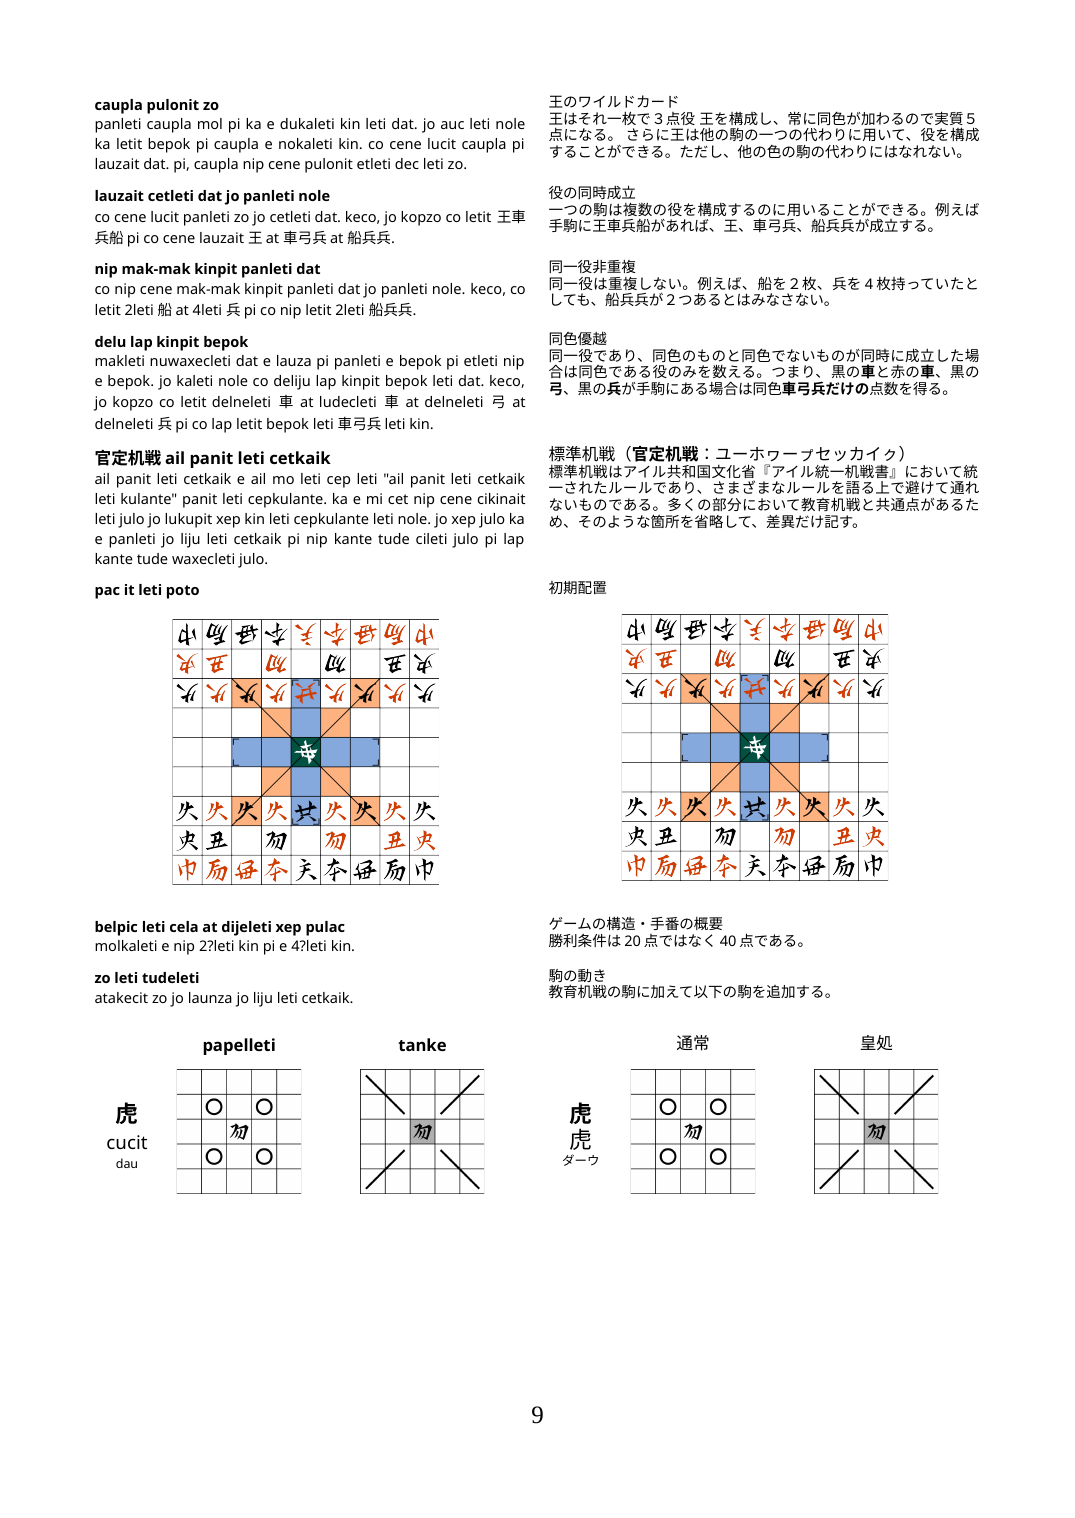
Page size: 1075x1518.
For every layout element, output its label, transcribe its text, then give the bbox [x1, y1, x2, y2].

table_cell 官定机戦 ail panit leti cetkaik ail panit leti cetkaik e ail mo leti cep leti "ail panit leti cetkaik leti kulante" panit leti cepkulante. ka e mi cet nip cene cikinait leti julo jo lukupit xep kin leti cepkulante leti nole. jo xep julo ka e panleti jo liju leti cetkaik pi nip kante tude cileti julo pi lap kante tude waxecleti julo. [89, 439, 531, 574]
table_cell 役の同時成立 一つの駒は複数の役を構成するのに用いることができる。例えば手駒に王車兵船があれば、王、車弓兵、船兵兵が成立する。 [543, 180, 985, 253]
table_cell [532, 1022, 542, 1280]
table_cell 虎 cucit dau [95, 1064, 159, 1205]
table_cell belpic leti cela at dijeleti xep pulac molkaleti e nip 2?leti kin pi e 4?leti kin. [89, 911, 531, 962]
picture [630, 1069, 756, 1194]
table_cell [532, 180, 542, 253]
table_cell 虎 虎 ダーウ [549, 1064, 613, 1205]
picture [172, 619, 439, 885]
table_header 皇処 [773, 1028, 979, 1063]
picture [176, 1069, 302, 1194]
table_cell ゲームの構造・手番の概要 勝利条件は20点ではなく40点である。 [543, 911, 985, 962]
table_cell 初期配置 [543, 574, 985, 911]
table_cell [532, 574, 542, 911]
table_cell 標準机戦（官定机戦：ユーホヮーㇷ゚セッカイㇰ） 標準机戦はアイル共和国文化省『アイル統一机戦書』において統一されたルールであり、さまざまなルールを語る上で避けて通れないものである。多くの部分において教育机戦と共通点があるため、そのような箇所を省略して、差異だけ記す。 [543, 439, 985, 574]
table_cell 王のワイルドカード 王はそれ⼀枚で３点役 王を構成し、常に同⾊が加わるので実質５点になる。 さらに王は他の駒の一つの代わりに用いて、役を構成することができる。ただし、他の色の駒の代わりにはなれない。 [543, 89, 985, 179]
table_cell 駒の動き 教育机戦の駒に加えて以下の駒を追加する。 [543, 962, 985, 1022]
table_cell zo leti tudeleti atakecit zo jo launza jo liju leti cetkaik. [89, 962, 531, 1022]
table_cell [319, 1064, 525, 1205]
picture [621, 614, 889, 881]
table_cell nip mak-mak kinpit panleti dat co nip cene mak-mak kinpit panleti dat jo panleti nole. keco, co letit 2leti 船 at 4leti 兵 pi co nip letit 2leti 船兵兵. [89, 253, 531, 326]
table_cell [614, 1064, 772, 1205]
table_cell [543, 1022, 985, 1280]
table_cell 同一役非重複 同⼀役は重複しない。例えば、船を２枚、兵を4枚持っていたとしても、船兵兵が２つあるとはみなさない。 [543, 253, 985, 326]
table_cell caupla pulonit zo panleti caupla mol pi ka e dukaleti kin leti dat. jo auc leti nole ka letit bepok pi caupla e nokaleti kin. co cene lucit caupla pi lauzait dat. pi, caupla nip cene pulonit etleti dec leti zo. [89, 89, 531, 179]
table_cell [89, 1022, 531, 1280]
table_header 通常 [614, 1028, 772, 1063]
table_cell 同⾊優越 同⼀役であり、同⾊のものと同⾊でないものが同時に成⽴した場合は同⾊である役のみを数える。つまり、黒の車と赤の車、黒の弓、黒の兵が⼿駒にある場合は同⾊車弓兵だけの点数を得る。 [543, 326, 985, 439]
table_cell delu lap kinpit bepok makleti nuwaxecleti dat e lauza pi panleti e bepok pi etleti nip e bepok. jo kaleti nole co deliju lap kinpit bepok leti dat. keco, jo kopzo co letit delneleti 車 at ludecleti 車 at delneleti 弓 at delneleti 兵 pi co lap letit bepok leti 車弓兵 leti kin. [89, 326, 531, 439]
table_cell [532, 911, 542, 962]
table_cell [532, 439, 542, 574]
table_header [95, 1028, 159, 1062]
table_cell [773, 1064, 979, 1205]
table_cell [160, 1064, 318, 1205]
table_cell lauzait cetleti dat jo panleti nole co cene lucit panleti zo jo cetleti dat. keco, jo kopzo co letit 王車兵船 pi co cene lauzait 王 at 車弓兵 at 船兵兵. [89, 180, 531, 253]
table_header papelleti [160, 1028, 318, 1062]
table_cell pac it leti poto [89, 574, 531, 911]
table_cell [532, 962, 542, 1022]
table_cell [532, 326, 542, 439]
table_cell [532, 89, 542, 179]
table_header [549, 1028, 613, 1063]
table_cell [532, 253, 542, 326]
table_header tanke [319, 1028, 525, 1062]
